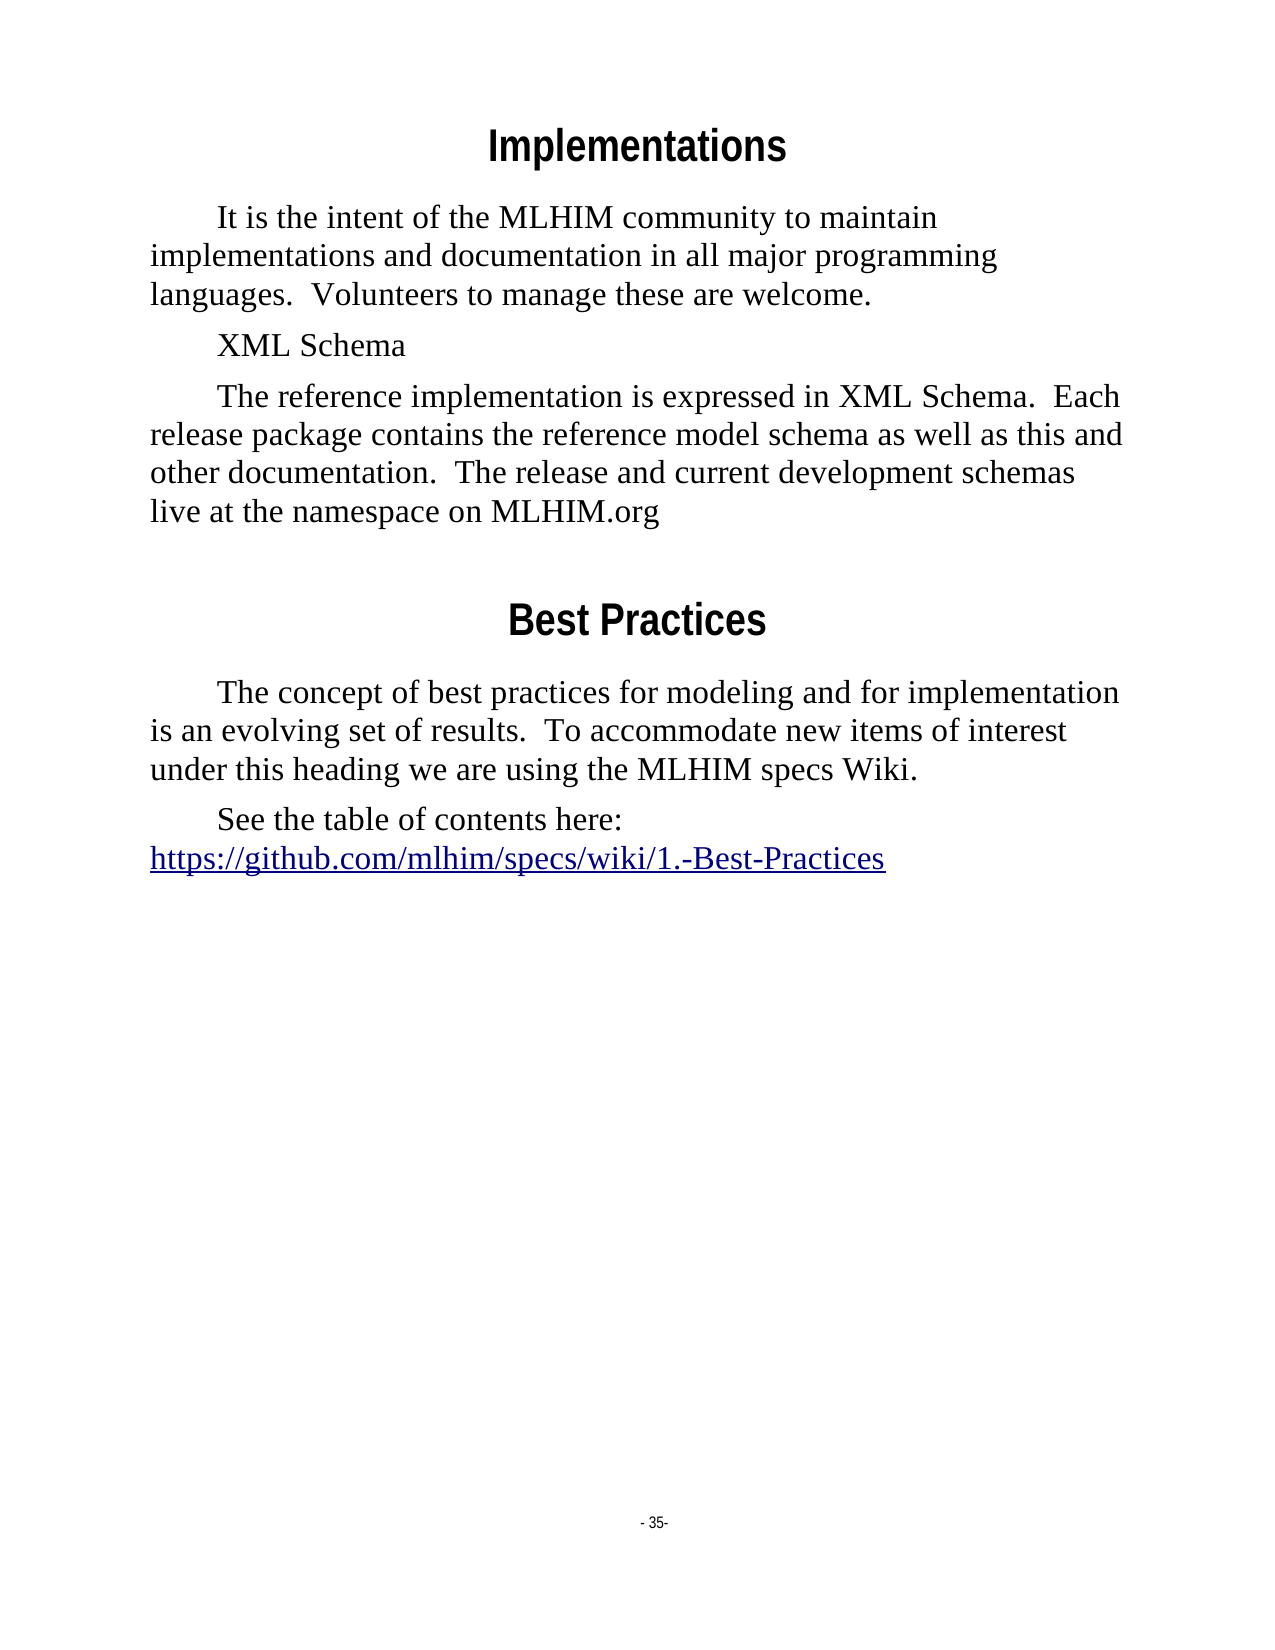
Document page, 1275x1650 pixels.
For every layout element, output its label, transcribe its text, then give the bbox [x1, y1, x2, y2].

text See the table of contents here: https://github.com/mlhim/specs/wiki/1.-Best-Practices [150, 799, 1125, 876]
text It is the intent of the MLHIM community to maintain implementations and documentation in all major programming languages. Volunteers to manage these are welcome. [150, 197, 1125, 312]
text The concept of best practices for modeling and for implementation is an evolving set of results. To accommodate new items of interest under this heading we are using the MLHIM specs Wiki. [150, 672, 1125, 787]
text XML Schema [150, 325, 1125, 363]
text The reference implementation is expressed in XML Schema. Each release package contains the reference model schema as well as this and other documentation. The release and current development schemas live at the namespace on MLHIM.org [150, 376, 1125, 529]
